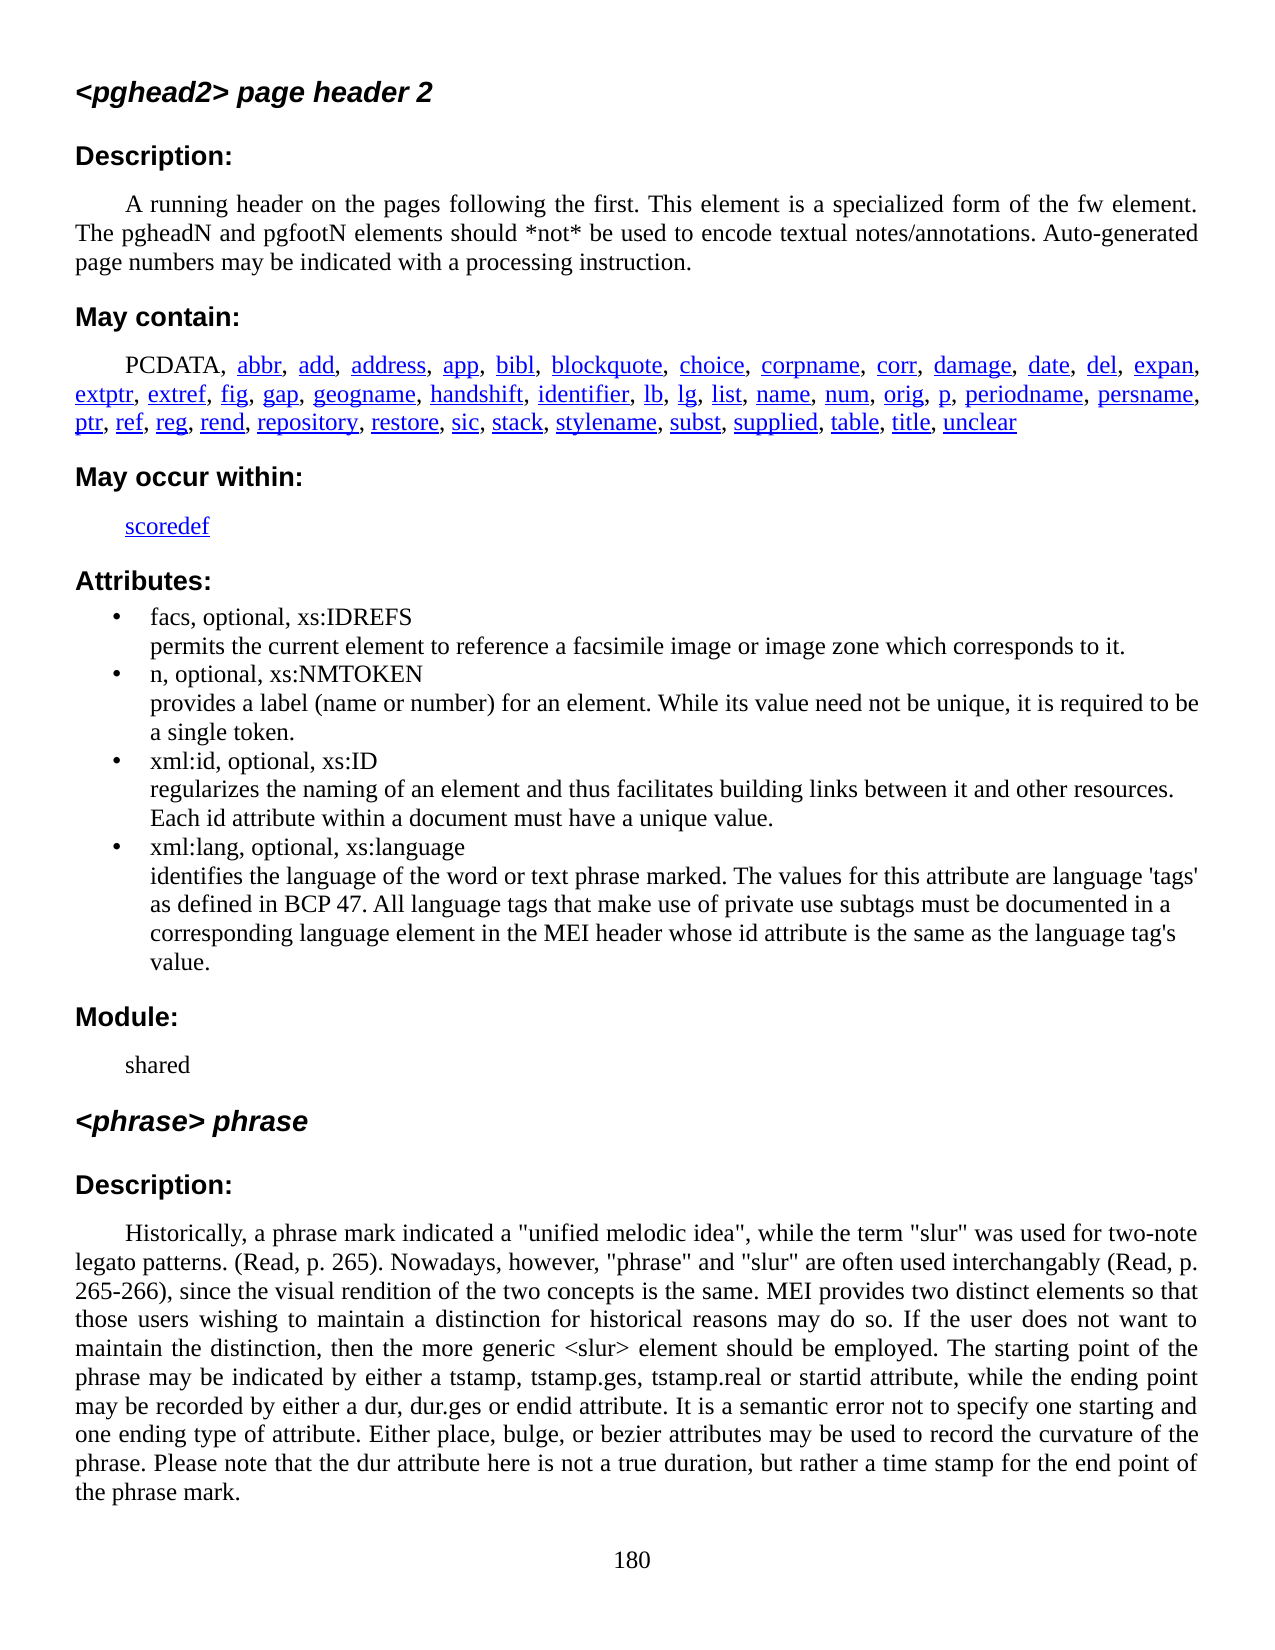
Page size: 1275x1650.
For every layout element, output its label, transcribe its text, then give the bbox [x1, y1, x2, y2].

text shared [75, 1050, 1200, 1079]
text A running header on the pages following the first. This element is a specialized form of the fw element. The pgheadN and pgfootN elements should *not* be used to encode textual notes/annotations. Auto-generated page numbers may be indicated with a processing instruction. [75, 189, 1200, 276]
subtitle Attributes: [75, 564, 1200, 596]
text PCDATA, abbr, add, address, app, bibl, blockquote, choice, corpname, corr, damage, date, del, expan, extptr, extref, fig, gap, geogname, handshift, identifier, lb, lg, list, name, num, orig, p, periodname, persname, ptr, ref, reg, rend, repository, restore, sic, stack, stylename, subst, supplied, table, title, unclear [75, 350, 1200, 436]
subtitle May contain: [75, 301, 1200, 332]
subtitle Description: [75, 1169, 1200, 1200]
text scoredef [75, 511, 1200, 539]
subtitle Description: [75, 140, 1200, 171]
list xml:id, optional, xs:ID regularizes the naming of an element and thus facilitates building links between it and other resources. Each id attribute within a document must have a unique value. [112, 746, 1200, 832]
subtitle <pghead2> page header 2 [75, 75, 1200, 108]
list xml:lang, optional, xs:language identifies the language of the word or text phrase marked. The values for this attribute are language 'tags' as defined in BCP 47. All language tags that make use of private use subtags must be documented in a corresponding language element in the MEI header whose id attribute is the same as the language tag's value. [112, 832, 1200, 976]
text Historically, a phrase mark indicated a "unified melodic idea", while the term "slur" was used for two-note legato patterns. (Read, p. 265). Nowadays, however, "phrase" and "slur" are often used interchangably (Read, p. 265-266), since the visual rendition of the two concepts is the same. MEI provides two distinct elements so that those users wishing to maintain a distinction for historical reasons may do so. If the user does not want to maintain the distinction, then the more generic <slur> element should be employed. The starting point of the phrase may be indicated by either a tstamp, tstamp.ges, tstamp.real or startid attribute, while the ending point may be recorded by either a dur, dur.ges or endid attribute. It is a semantic error not to specify one starting and one ending type of attribute. Either place, bulge, or bezier attributes may be used to record the curvature of the phrase. Please note that the dur attribute here is not a true duration, but rather a time stamp for the end point of the phrase mark. [75, 1218, 1200, 1506]
list n, optional, xs:NMTOKEN provides a label (name or number) for an element. While its value need not be unique, it is required to be a single token. [112, 659, 1200, 746]
subtitle May occur within: [75, 461, 1200, 492]
subtitle <phrase> phrase [75, 1104, 1200, 1137]
subtitle Module: [75, 1001, 1200, 1032]
list facs, optional, xs:IDREFS permits the current element to reference a facsimile image or image zone which corresponds to it. [112, 602, 1200, 659]
